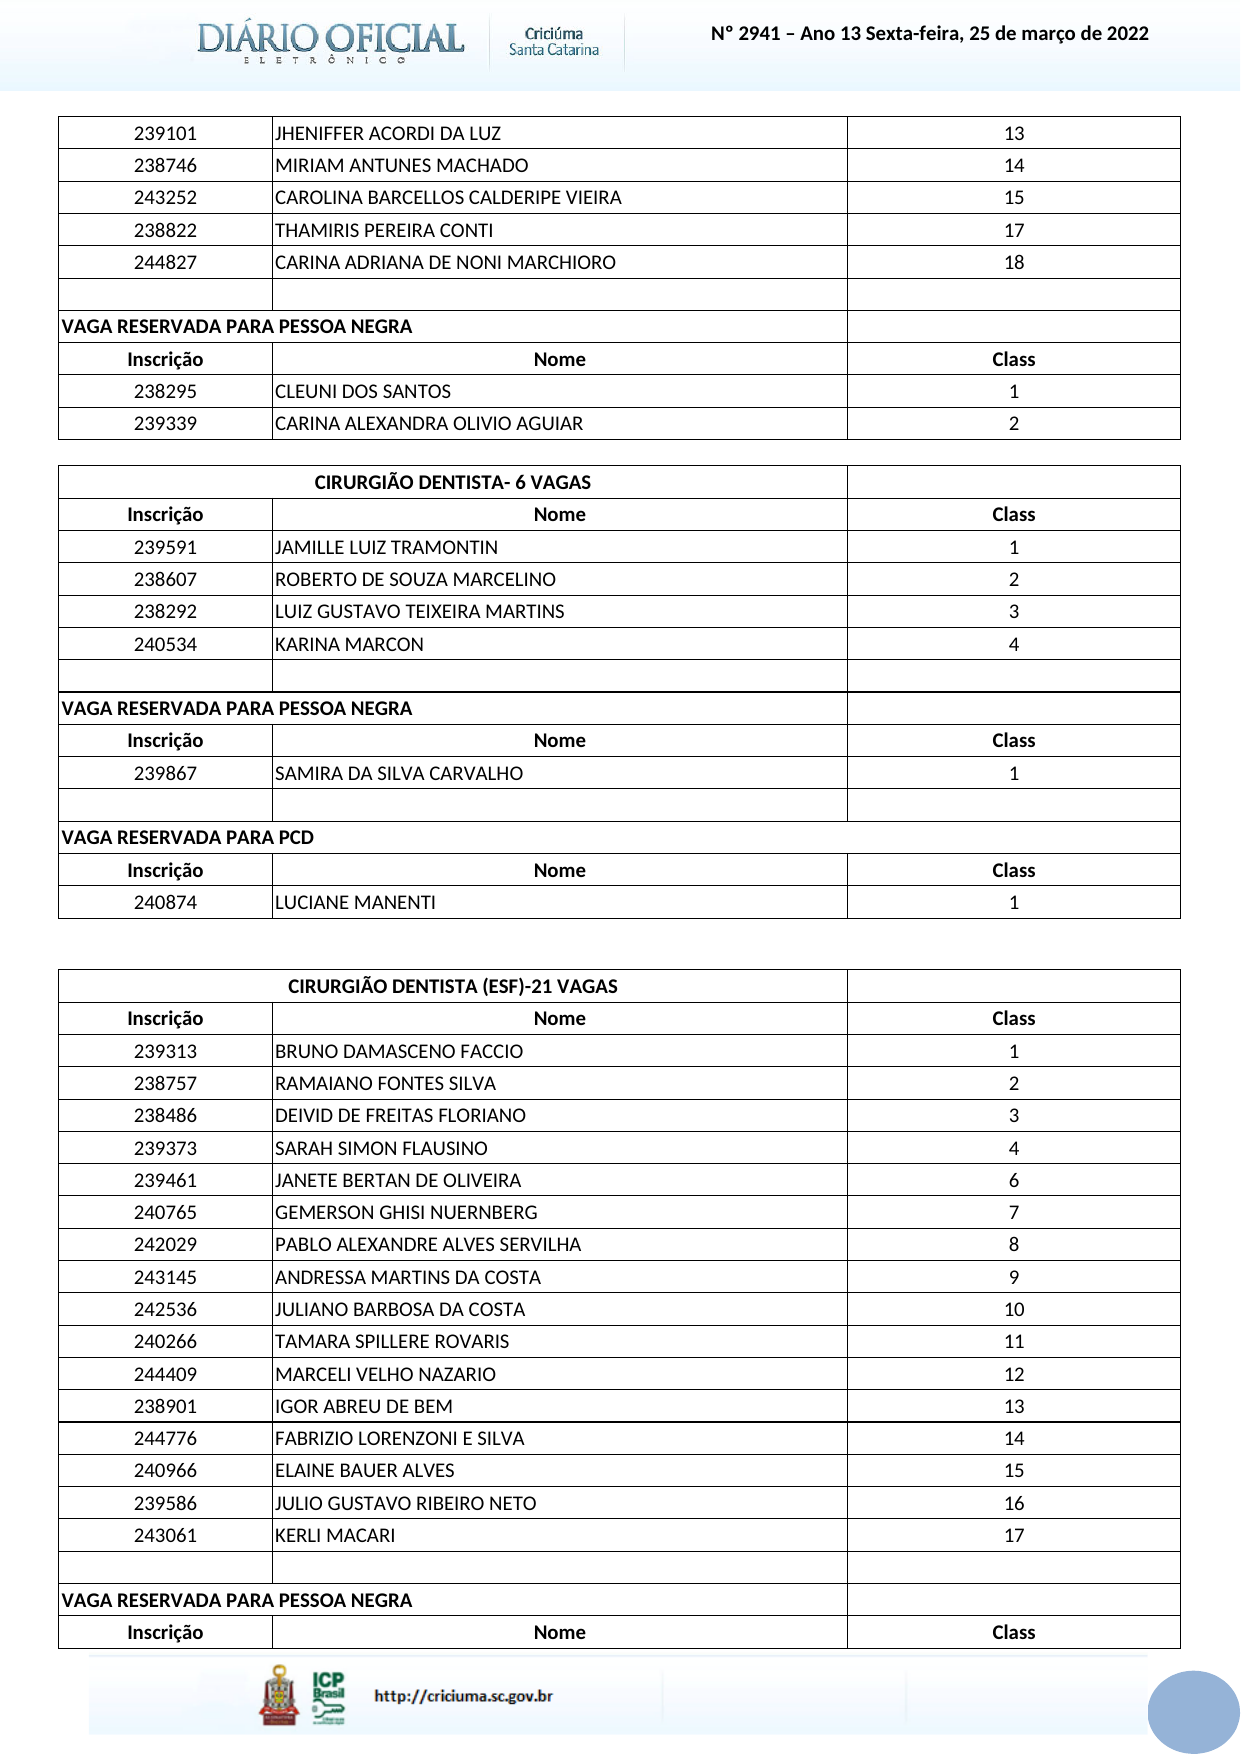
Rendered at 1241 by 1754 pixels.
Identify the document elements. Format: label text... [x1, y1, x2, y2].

table_cell 1 [848, 886, 1180, 917]
table_cell KARINA MARCON [273, 628, 847, 659]
table_cell LUIZ GUSTAVO TEIXEIRA MARTINS [273, 596, 847, 627]
table_cell 238607 [59, 563, 272, 594]
table_cell GEMERSON GHISI NUERNBERG [273, 1196, 847, 1228]
table_header [848, 970, 1180, 1002]
table_cell 244827 [59, 246, 272, 277]
table_cell [848, 693, 1180, 724]
table_cell 3 [848, 596, 1180, 627]
table_header CIRURGIÃO DENTISTA- 6 VAGAS [59, 466, 847, 498]
table_cell Class [848, 499, 1180, 530]
table_cell Inscrição [59, 1003, 272, 1034]
table_cell [848, 789, 1180, 821]
table_cell [848, 660, 1180, 691]
table_cell 239313 [59, 1035, 272, 1066]
table_cell 238292 [59, 596, 272, 627]
table_cell Inscrição [59, 1616, 272, 1647]
table_cell 12 [848, 1358, 1180, 1389]
table_cell Nome [273, 499, 847, 530]
table_cell 240765 [59, 1196, 272, 1228]
table_cell [273, 789, 847, 821]
table_cell MIRIAM ANTUNES MACHADO [273, 149, 847, 181]
table_cell 2 [848, 1067, 1180, 1098]
table_cell [848, 1584, 1180, 1615]
table_cell SARAH SIMON FLAUSINO [273, 1132, 847, 1163]
table_cell ANDRESSA MARTINS DA COSTA [273, 1261, 847, 1292]
table_cell [59, 279, 272, 310]
table_cell 238746 [59, 149, 272, 181]
table_cell VAGA RESERVADA PARA PESSOA NEGRA [59, 693, 847, 724]
table_cell Class [848, 1003, 1180, 1034]
table_cell [59, 1552, 272, 1583]
table_cell 1 [848, 375, 1180, 407]
table_cell Class [848, 854, 1180, 885]
table_cell 14 [848, 149, 1180, 181]
table_cell SAMIRA DA SILVA CARVALHO [273, 757, 847, 788]
table_cell JANETE BERTAN DE OLIVEIRA [273, 1164, 847, 1195]
table_cell CARINA ALEXANDRA OLIVIO AGUIAR [273, 408, 847, 439]
table_cell ROBERTO DE SOUZA MARCELINO [273, 563, 847, 594]
table_cell 238822 [59, 214, 272, 245]
table_cell Inscrição [59, 343, 272, 374]
table_cell DEIVID DE FREITAS FLORIANO [273, 1100, 847, 1131]
table_cell VAGA RESERVADA PARA PCD [59, 822, 1180, 853]
table_cell [848, 1552, 1180, 1583]
table_cell THAMIRIS PEREIRA CONTI [273, 214, 847, 245]
table_cell 15 [848, 1455, 1180, 1486]
table_cell 3 [848, 1100, 1180, 1131]
table_cell 240966 [59, 1455, 272, 1486]
table_cell Nome [273, 343, 847, 374]
table_cell TAMARA SPILLERE ROVARIS [273, 1326, 847, 1357]
table_cell 244776 [59, 1423, 272, 1454]
table_cell IGOR ABREU DE BEM [273, 1390, 847, 1421]
table_cell 240266 [59, 1326, 272, 1357]
table_cell 18 [848, 246, 1180, 277]
table_cell 239339 [59, 408, 272, 439]
table_cell 10 [848, 1293, 1180, 1324]
table_cell KERLI MACARI [273, 1519, 847, 1551]
table_cell [848, 311, 1180, 342]
table_cell [273, 660, 847, 691]
table_cell ELAINE BAUER ALVES [273, 1455, 847, 1486]
table_cell 1 [848, 757, 1180, 788]
table_cell RAMAIANO FONTES SILVA [273, 1067, 847, 1098]
table_cell 13 [848, 117, 1180, 148]
table_cell 17 [848, 1519, 1180, 1551]
table_cell 2 [848, 563, 1180, 594]
table_cell LUCIANE MANENTI [273, 886, 847, 917]
table_cell Nome [273, 1003, 847, 1034]
table_cell [273, 279, 847, 310]
table_cell [59, 660, 272, 691]
table_cell Class [848, 1616, 1180, 1647]
table_cell FABRIZIO LORENZONI E SILVA [273, 1423, 847, 1454]
table_cell MARCELI VELHO NAZARIO [273, 1358, 847, 1389]
table_cell Nome [273, 854, 847, 885]
table_cell 1 [848, 1035, 1180, 1066]
table_cell [273, 1552, 847, 1583]
table_cell 6 [848, 1164, 1180, 1195]
table_cell 238486 [59, 1100, 272, 1131]
table_cell 4 [848, 1132, 1180, 1163]
table_cell 243061 [59, 1519, 272, 1551]
table_cell 243252 [59, 182, 272, 213]
table_cell CARINA ADRIANA DE NONI MARCHIORO [273, 246, 847, 277]
table_cell [848, 279, 1180, 310]
table_cell JULIO GUSTAVO RIBEIRO NETO [273, 1487, 847, 1518]
table_cell 238295 [59, 375, 272, 407]
table_cell 239586 [59, 1487, 272, 1518]
table_header CIRURGIÃO DENTISTA (ESF)-21 VAGAS [59, 970, 847, 1002]
table_cell VAGA RESERVADA PARA PESSOA NEGRA [59, 311, 847, 342]
table_cell JAMILLE LUIZ TRAMONTIN [273, 531, 847, 562]
table_cell 11 [848, 1326, 1180, 1357]
table_cell 9 [848, 1261, 1180, 1292]
table_cell CLEUNI DOS SANTOS [273, 375, 847, 407]
table_cell [59, 789, 272, 821]
table_cell 16 [848, 1487, 1180, 1518]
table_cell 15 [848, 182, 1180, 213]
table_cell 239373 [59, 1132, 272, 1163]
table_cell 7 [848, 1196, 1180, 1228]
table_cell VAGA RESERVADA PARA PESSOA NEGRA [59, 1584, 847, 1615]
table_cell 239591 [59, 531, 272, 562]
table_cell 4 [848, 628, 1180, 659]
table_cell 240534 [59, 628, 272, 659]
table_cell 17 [848, 214, 1180, 245]
table_cell 238757 [59, 1067, 272, 1098]
table_cell Class [848, 343, 1180, 374]
table_cell CAROLINA BARCELLOS CALDERIPE VIEIRA [273, 182, 847, 213]
table_cell JHENIFFER ACORDI DA LUZ [273, 117, 847, 148]
table_cell BRUNO DAMASCENO FACCIO [273, 1035, 847, 1066]
table_cell 8 [848, 1229, 1180, 1260]
table_cell Inscrição [59, 725, 272, 756]
table_cell 13 [848, 1390, 1180, 1421]
table_cell JULIANO BARBOSA DA COSTA [273, 1293, 847, 1324]
table_cell 242536 [59, 1293, 272, 1324]
table_cell PABLO ALEXANDRE ALVES SERVILHA [273, 1229, 847, 1260]
table_cell 244409 [59, 1358, 272, 1389]
table_cell 242029 [59, 1229, 272, 1260]
table_header [848, 466, 1180, 498]
table_cell Inscrição [59, 499, 272, 530]
table_cell 239867 [59, 757, 272, 788]
table_cell Class [848, 725, 1180, 756]
table_cell 2 [848, 408, 1180, 439]
table_cell 14 [848, 1423, 1180, 1454]
table_cell 240874 [59, 886, 272, 917]
table_cell 238901 [59, 1390, 272, 1421]
table_cell 239461 [59, 1164, 272, 1195]
table_cell Inscrição [59, 854, 272, 885]
table_cell Nome [273, 725, 847, 756]
table_cell 1 [848, 531, 1180, 562]
table_cell 243145 [59, 1261, 272, 1292]
table_cell 239101 [59, 117, 272, 148]
table_cell Nome [273, 1616, 847, 1647]
